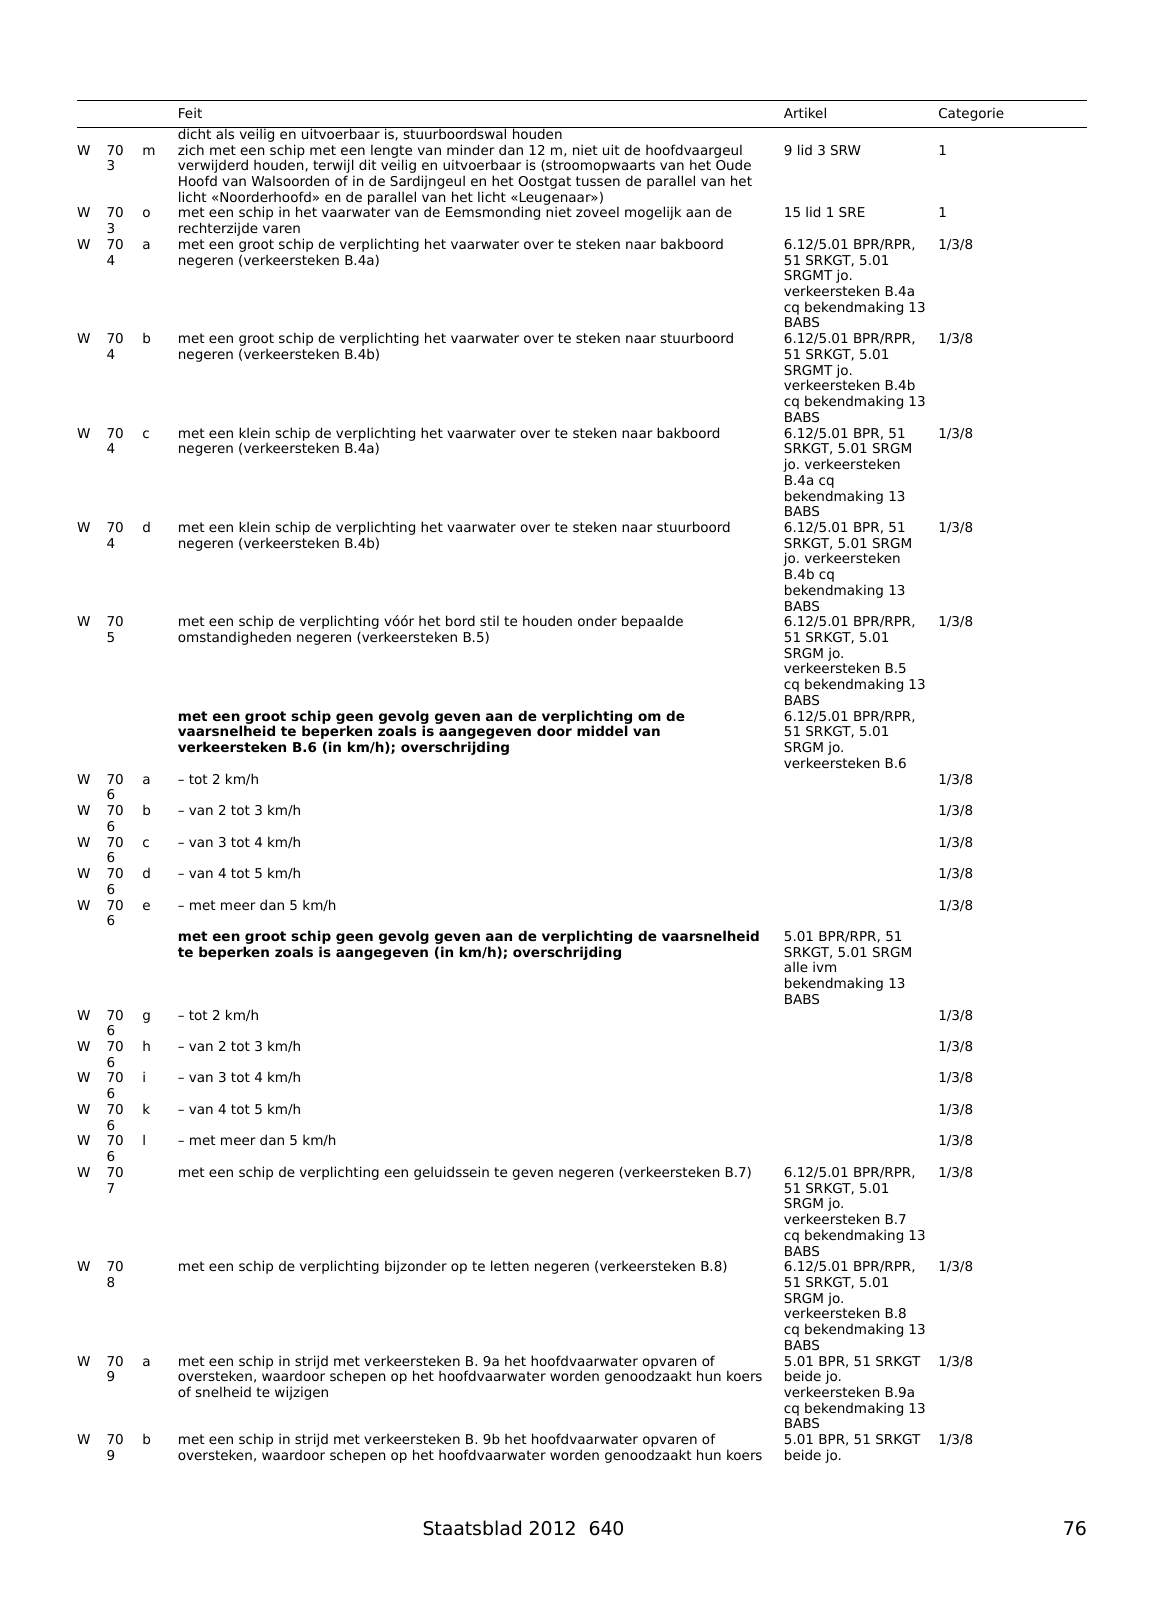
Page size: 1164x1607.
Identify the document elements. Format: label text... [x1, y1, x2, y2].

table_header [136, 101, 172, 127]
table_header [101, 101, 136, 127]
table_header [77, 101, 101, 127]
table_header Categorie [932, 101, 1087, 127]
table_header Feit [172, 101, 778, 127]
table_header Artikel [778, 101, 932, 127]
